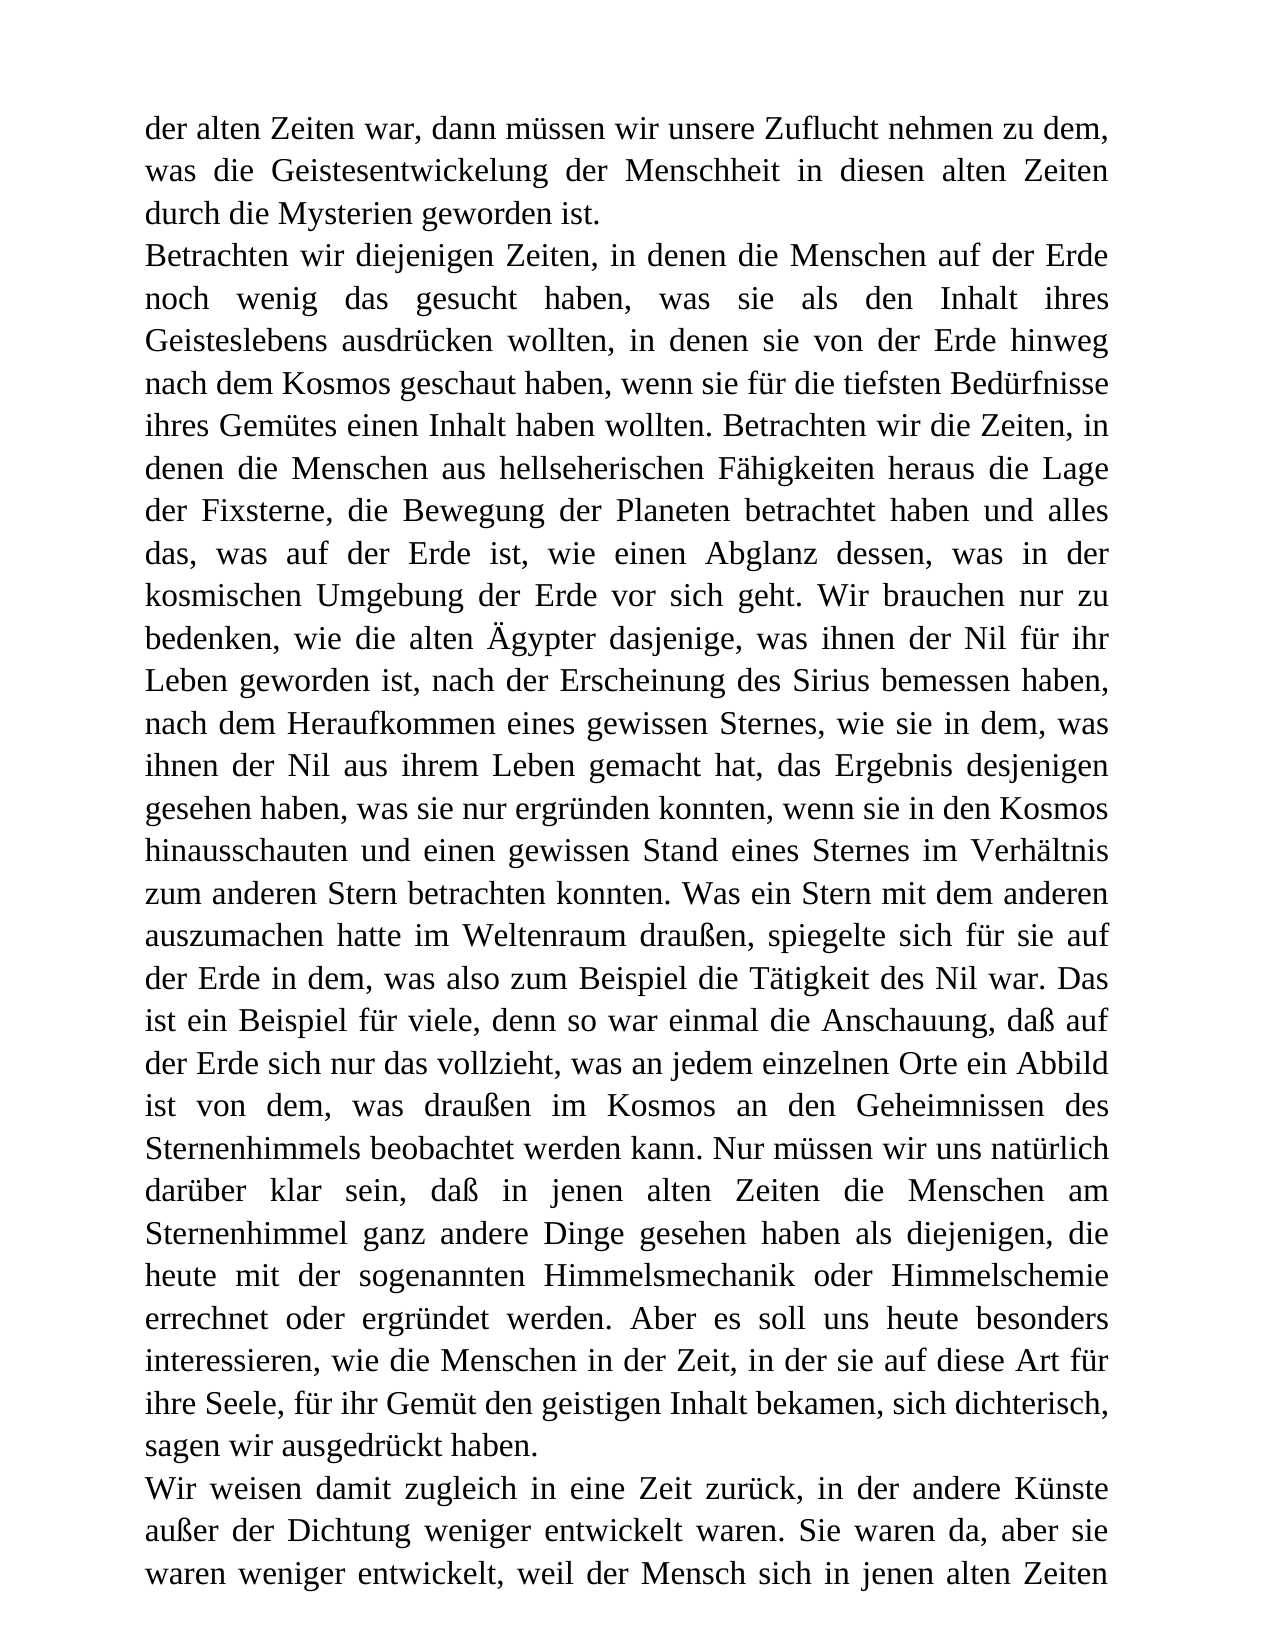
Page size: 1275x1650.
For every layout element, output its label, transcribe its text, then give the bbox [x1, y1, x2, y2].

text der alten Zeiten war, dann müssen wir unsere Zuflucht nehmen zu dem, was die Geistesentwickelung der Menschheit in diesen alten Zeiten durch die Mysterien geworden ist. [144, 108, 1110, 231]
text Wir weisen damit zugleich in eine Zeit zurück, in der andere Künste außer der Dichtung weniger entwickelt waren. Sie waren da, aber sie waren weniger entwickelt, weil der Mensch sich in jenen alten Zeiten [144, 1468, 1110, 1591]
text Betrachten wir diejenigen Zeiten, in denen die Menschen auf der Erde noch wenig das gesucht haben, was sie als den Inhalt ihres Geisteslebens ausdrücken wollten, in denen sie von der Erde hinweg nach dem Kosmos geschaut haben, wenn sie für die tiefsten Bedürfnisse ihres Gemütes einen Inhalt haben wollten. Betrachten wir die Zeiten, in denen die Menschen aus hellseherischen Fähigkeiten heraus die Lage der Fixsterne, die Bewegung der Planeten betrachtet haben und alles das, was auf der Erde ist, wie einen Abglanz dessen, was in der kosmischen Umgebung der Erde vor sich geht. Wir brauchen nur zu bedenken, wie die alten Ägypter dasjenige, was ihnen der Nil für ihr Leben geworden ist, nach der Erscheinung des Sirius bemessen haben, nach dem Heraufkommen eines gewissen Sternes, wie sie in dem, was ihnen der Nil aus ihrem Leben gemacht hat, das Ergebnis desjenigen gesehen haben, was sie nur ergründen konnten, wenn sie in den Kosmos hinausschauten und einen gewissen Stand eines Sternes im Verhältnis zum anderen Stern betrachten konnten. Was ein Stern mit dem anderen auszumachen hatte im Weltenraum draußen, spiegelte sich für sie auf der Erde in dem, was also zum Beispiel die Tätigkeit des Nil war. Das ist ein Beispiel für viele, denn so war einmal die Anschauung, daß auf der Erde sich nur das vollzieht, was an jedem einzelnen Orte ein Abbild ist von dem, was draußen im Kosmos an den Geheimnissen des Sternenhimmels beobachtet werden kann. Nur müssen wir uns natürlich darüber klar sein, daß in jenen alten Zeiten die Menschen am Sternenhimmel ganz andere Dinge gesehen haben als diejenigen, die heute mit der sogenannten Himmelsmechanik oder Himmelschemie errechnet oder ergründet werden. Aber es soll uns heute besonders interessieren, wie die Menschen in der Zeit, in der sie auf diese Art für ihre Seele, für ihr Gemüt den geistigen Inhalt bekamen, sich dichterisch, sagen wir ausgedrückt haben. [144, 236, 1110, 1464]
